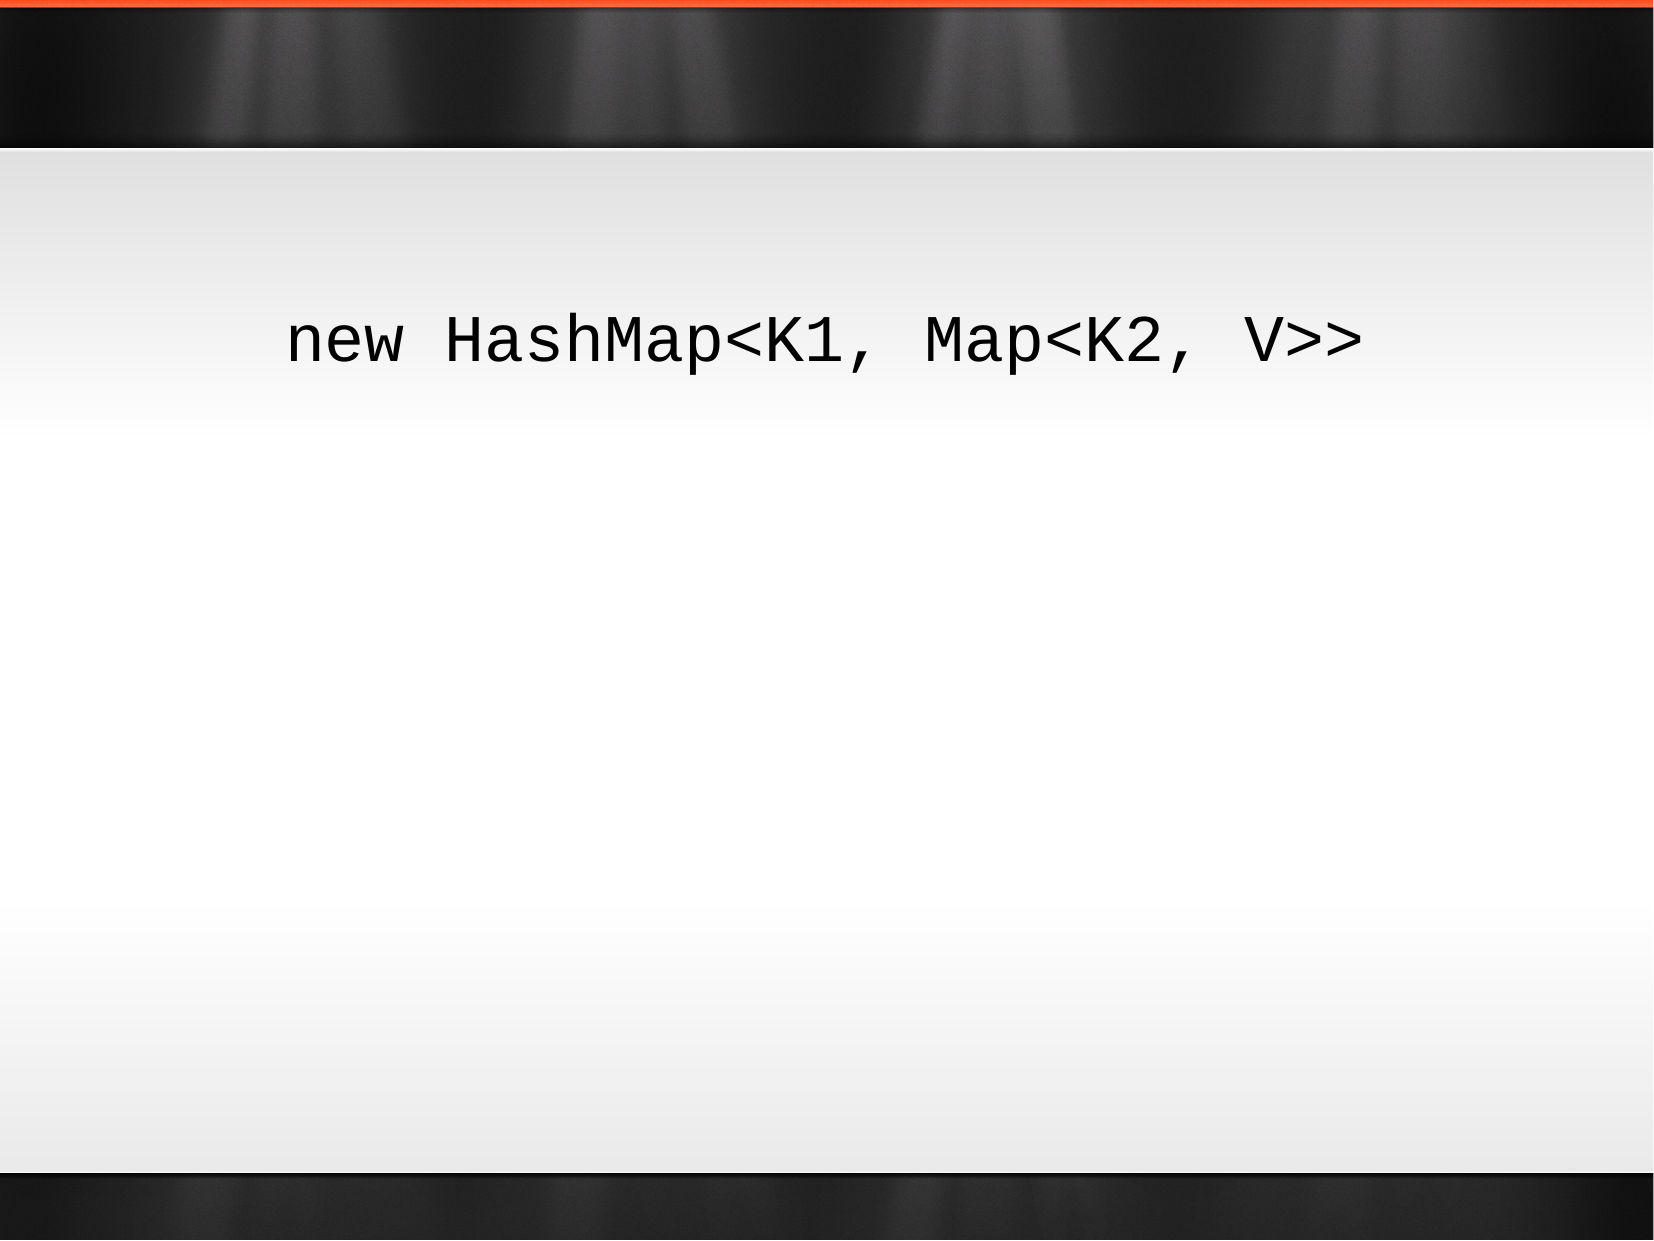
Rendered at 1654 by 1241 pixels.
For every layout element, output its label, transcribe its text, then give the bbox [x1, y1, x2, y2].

picture [0, 0, 1654, 1240]
text_box new HashMap<K1, Map<K2, V>> [80, 305, 1570, 1125]
